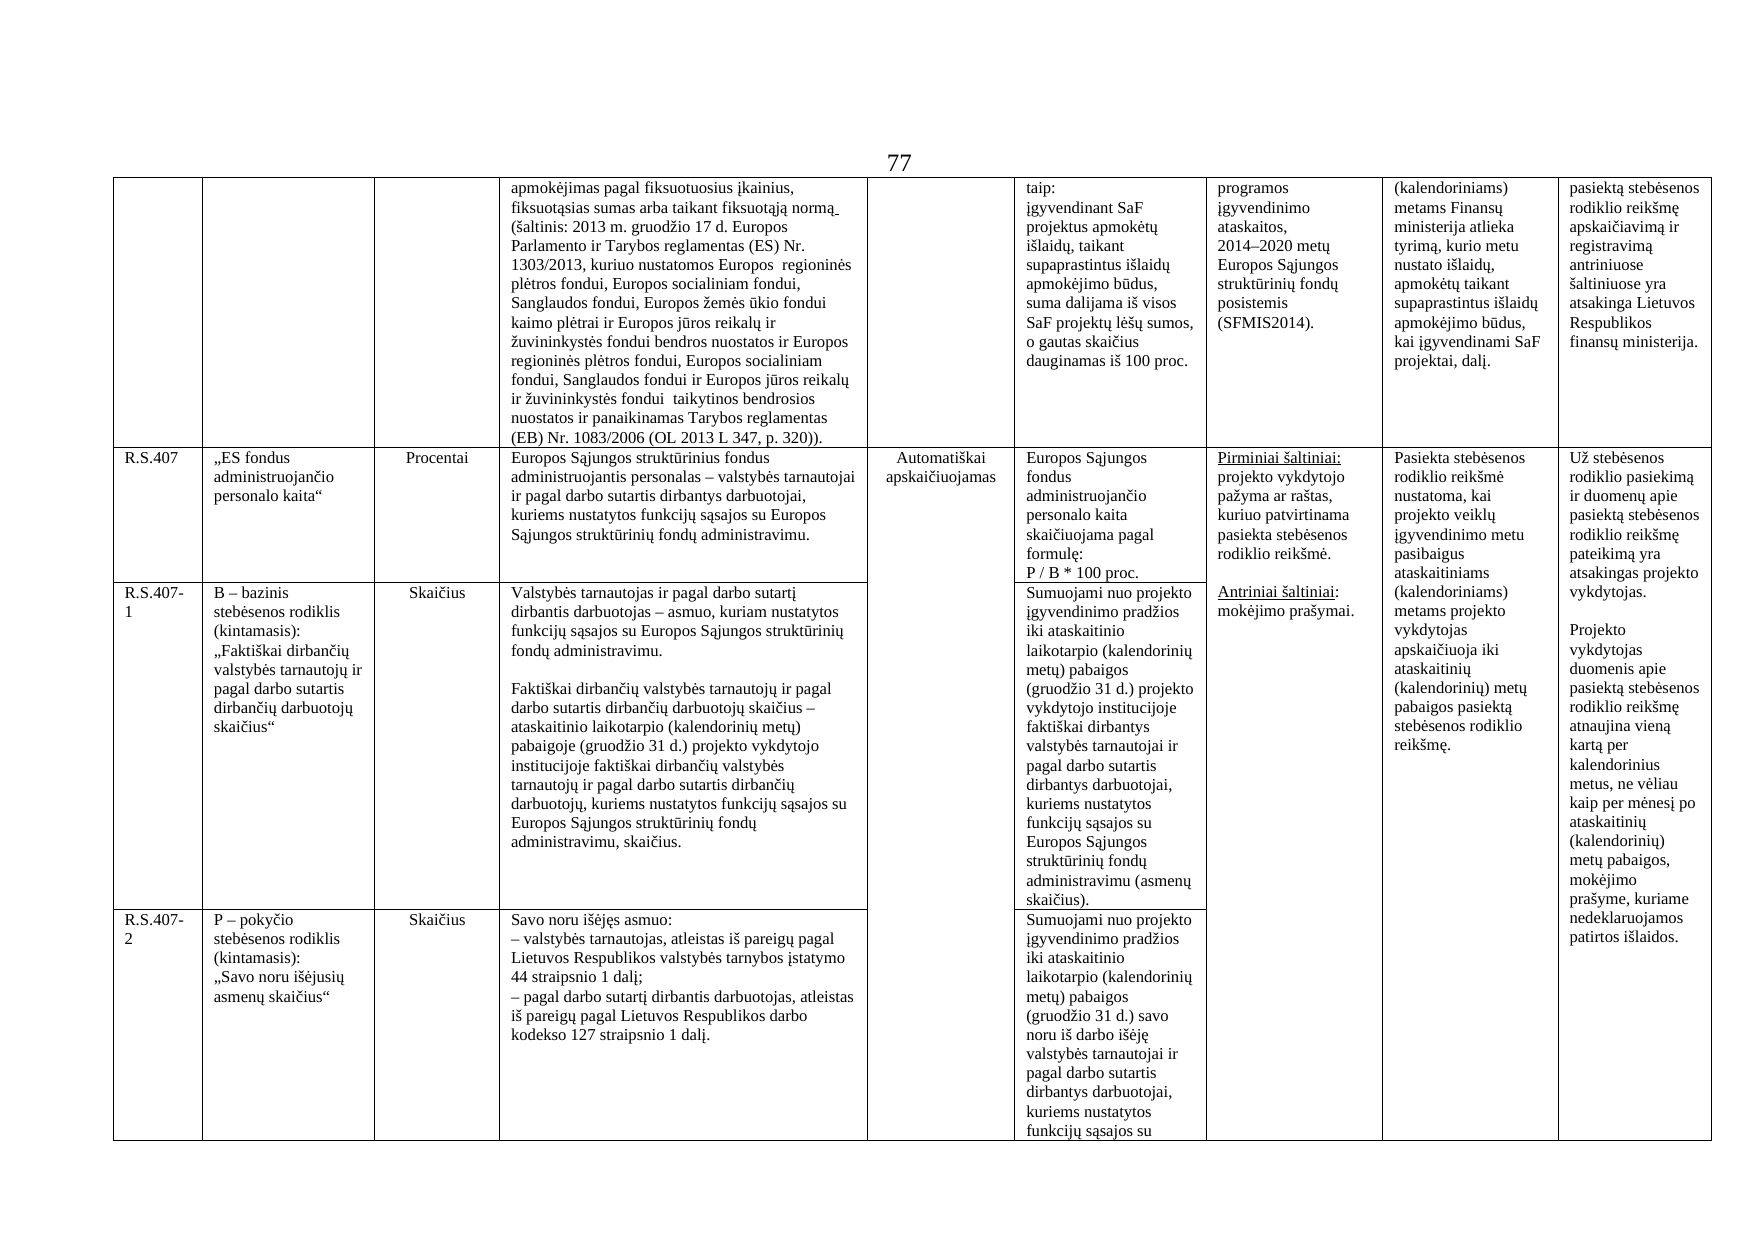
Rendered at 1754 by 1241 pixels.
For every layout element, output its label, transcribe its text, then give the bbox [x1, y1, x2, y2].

table_cell B – bazinis stebėsenos rodiklis (kintamasis): „Faktiškai dirbančių valstybės tarnautojų ir pagal darbo sutartis dirbančių darbuotojų skaičius“ [203, 583, 374, 909]
table_cell R.S.407-2 [114, 910, 202, 1140]
table_cell Europos Sąjungos fondus administruojančio personalo kaita skaičiuojama pagal formulę: P / B * 100 proc. [1015, 448, 1206, 582]
table_cell (kalendoriniams) metams Finansų ministerija atlieka tyrimą, kurio metu nustato išlaidų, apmokėtų taikant supaprastintus išlaidų apmokėjimo būdus, kai įgyvendinami SaF projektai, dalį. [1383, 178, 1558, 447]
table_cell Savo noru išėjęs asmuo: – valstybės tarnautojas, atleistas iš pareigų pagal Lietuvos Respublikos valstybės tarnybos įstatymo 44 straipsnio 1 dalį; – pagal darbo sutartį dirbantis darbuotojas, atleistas iš pareigų pagal Lietuvos Respublikos darbo kodekso 127 straipsnio 1 dalį. [500, 910, 867, 1140]
table_cell Procentai [375, 448, 499, 582]
table_cell R.S.407 [114, 448, 202, 582]
table_cell [868, 178, 1014, 447]
table_cell pasiektą stebėsenos rodiklio reikšmę apskaičiavimą ir registravimą antriniuose šaltiniuose yra atsakinga Lietuvos Respublikos finansų ministerija. [1559, 178, 1711, 447]
table_cell taip: įgyvendinant SaF projektus apmokėtų išlaidų, taikant supaprastintus išlaidų apmokėjimo būdus, suma dalijama iš visos SaF projektų lėšų sumos, o gautas skaičius dauginamas iš 100 proc. [1015, 178, 1206, 447]
table_cell Sumuojami nuo projekto įgyvendinimo pradžios iki ataskaitinio laikotarpio (kalendorinių metų) pabaigos (gruodžio 31 d.) projekto vykdytojo institucijoje faktiškai dirbantys valstybės tarnautojai ir pagal darbo sutartis dirbantys darbuotojai, kuriems nustatytos funkcijų sąsajos su Europos Sąjungos struktūrinių fondų administravimu (asmenų skaičius). [1015, 583, 1206, 909]
table_cell [114, 178, 202, 447]
table_cell Už stebėsenos rodiklio pasiekimą ir duomenų apie pasiektą stebėsenos rodiklio reikšmę pateikimą yra atsakingas projekto vykdytojas. Projekto vykdytojas duomenis apie pasiektą stebėsenos rodiklio reikšmę atnaujina vieną kartą per kalendorinius metus, ne vėliau kaip per mėnesį po ataskaitinių (kalendorinių) metų pabaigos, mokėjimo prašyme, kuriame nedeklaruojamos patirtos išlaidos. [1559, 448, 1711, 1140]
table_cell Automatiškai apskaičiuojamas [868, 448, 1014, 1140]
table_cell Pirminiai šaltiniai: projekto vykdytojo pažyma ar raštas, kuriuo patvirtinama pasiekta stebėsenos rodiklio reikšmė. Antriniai šaltiniai: mokėjimo prašymai. [1207, 448, 1382, 1140]
table_cell „ES fondus administruojančio personalo kaita“ [203, 448, 374, 582]
table_cell Sumuojami nuo projekto įgyvendinimo pradžios iki ataskaitinio laikotarpio (kalendorinių metų) pabaigos (gruodžio 31 d.) savo noru iš darbo išėję valstybės tarnautojai ir pagal darbo sutartis dirbantys darbuotojai, kuriems nustatytos funkcijų sąsajos su [1015, 910, 1206, 1140]
table_cell [375, 178, 499, 447]
table_cell Skaičius [375, 583, 499, 909]
table_cell [203, 178, 374, 447]
table_cell apmokėjimas pagal fiksuotuosius įkainius, fiksuotąsias sumas arba taikant fiksuotąją normą (šaltinis: 2013 m. gruodžio 17 d. Europos Parlamento ir Tarybos reglamentas (ES) Nr. 1303/2013, kuriuo nustatomos Europos regioninės plėtros fondui, Europos socialiniam fondui, Sanglaudos fondui, Europos žemės ūkio fondui kaimo plėtrai ir Europos jūros reikalų ir žuvininkystės fondui bendros nuostatos ir Europos regioninės plėtros fondui, Europos socialiniam fondui, Sanglaudos fondui ir Europos jūros reikalų ir žuvininkystės fondui taikytinos bendrosios nuostatos ir panaikinamas Tarybos reglamentas (EB) Nr. 1083/2006 (OL 2013 L 347, p. 320)). [500, 178, 867, 447]
table_cell P – pokyčio stebėsenos rodiklis (kintamasis): „Savo noru išėjusių asmenų skaičius“ [203, 910, 374, 1140]
table_cell R.S.407-1 [114, 583, 202, 909]
table_cell Skaičius [375, 910, 499, 1140]
table_cell programos įgyvendinimo ataskaitos, 2014–2020 metų Europos Sąjungos struktūrinių fondų posistemis (SFMIS2014). [1207, 178, 1382, 447]
table_cell Valstybės tarnautojas ir pagal darbo sutartį dirbantis darbuotojas – asmuo, kuriam nustatytos funkcijų sąsajos su Europos Sąjungos struktūrinių fondų administravimu. Faktiškai dirbančių valstybės tarnautojų ir pagal darbo sutartis dirbančių darbuotojų skaičius – ataskaitinio laikotarpio (kalendorinių metų) pabaigoje (gruodžio 31 d.) projekto vykdytojo institucijoje faktiškai dirbančių valstybės tarnautojų ir pagal darbo sutartis dirbančių darbuotojų, kuriems nustatytos funkcijų sąsajos su Europos Sąjungos struktūrinių fondų administravimu, skaičius. [500, 583, 867, 909]
table_cell Europos Sąjungos struktūrinius fondus administruojantis personalas – valstybės tarnautojai ir pagal darbo sutartis dirbantys darbuotojai, kuriems nustatytos funkcijų sąsajos su Europos Sąjungos struktūrinių fondų administravimu. [500, 448, 867, 582]
table_cell Pasiekta stebėsenos rodiklio reikšmė nustatoma, kai projekto veiklų įgyvendinimo metu pasibaigus ataskaitiniams (kalendoriniams) metams projekto vykdytojas apskaičiuoja iki ataskaitinių (kalendorinių) metų pabaigos pasiektą stebėsenos rodiklio reikšmę. [1383, 448, 1558, 1140]
